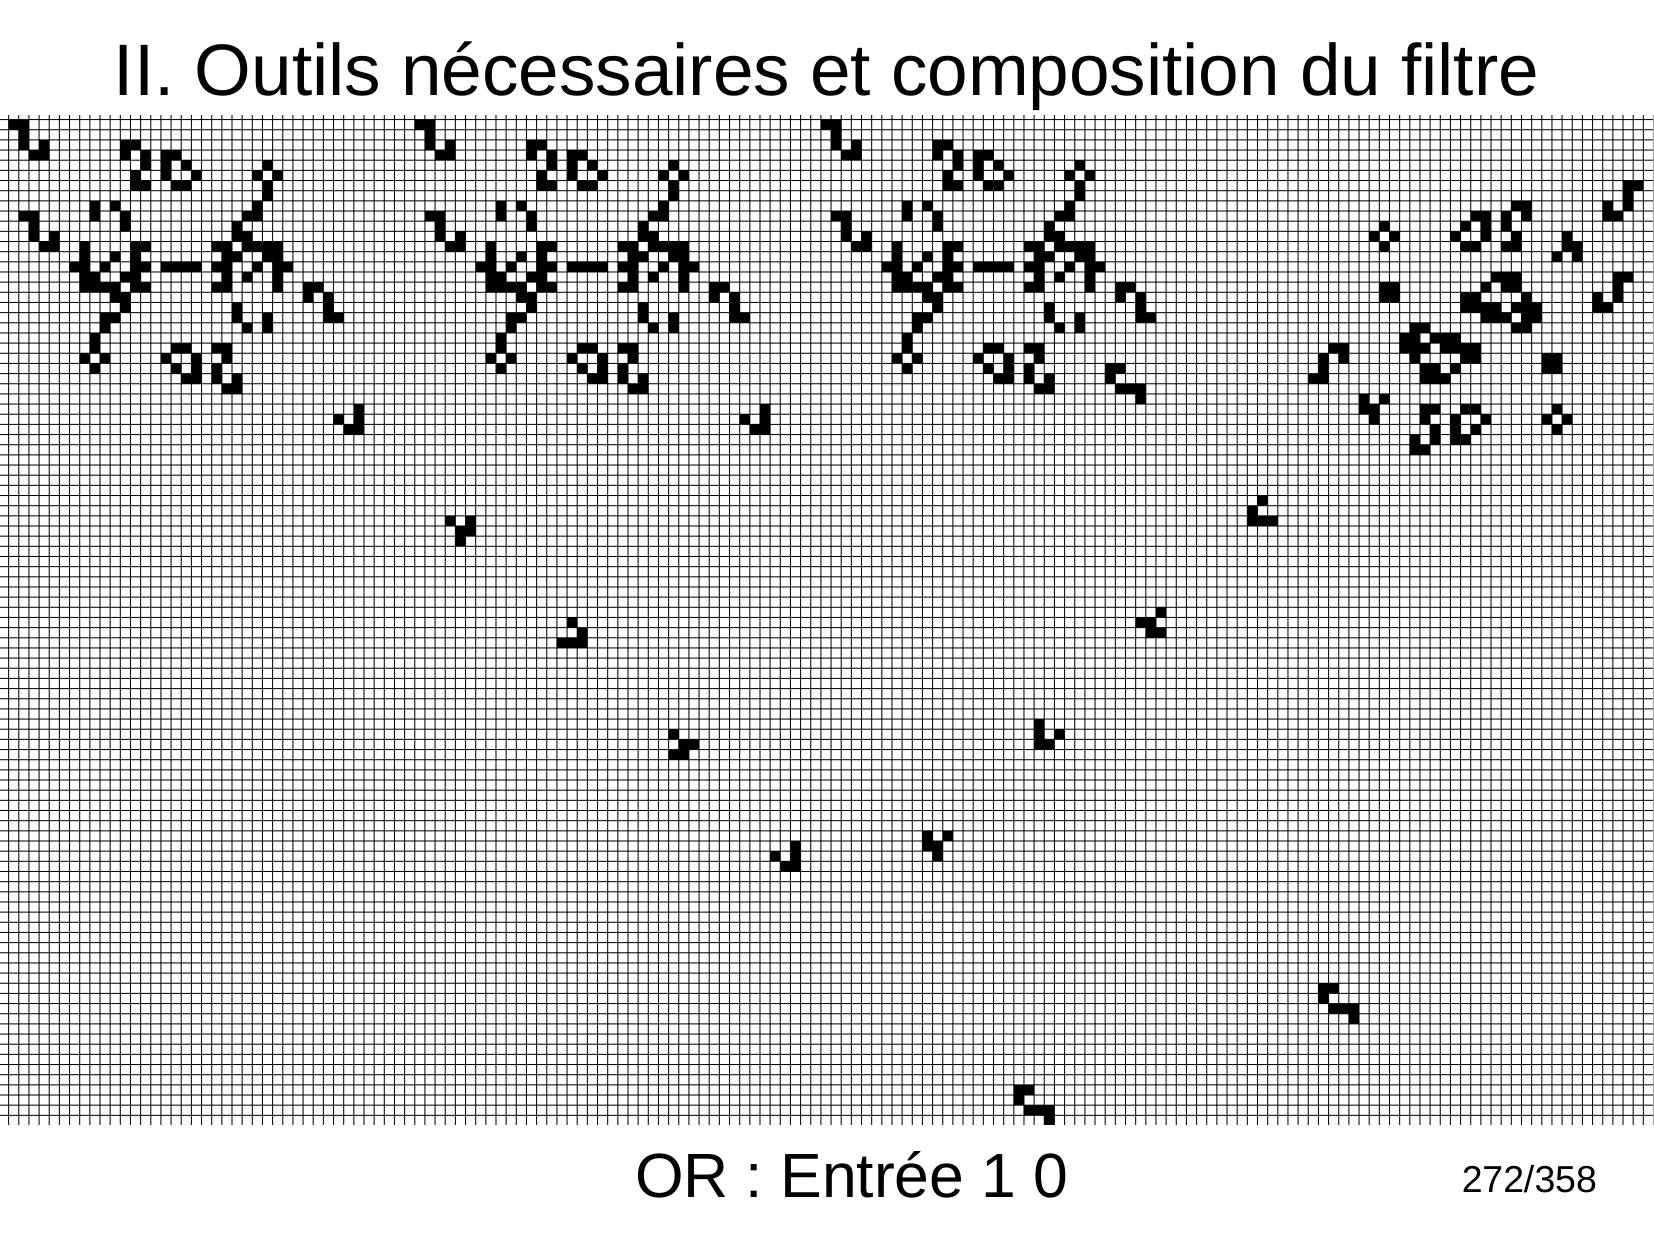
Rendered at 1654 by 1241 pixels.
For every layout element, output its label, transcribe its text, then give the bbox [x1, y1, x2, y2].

text_box <number>/358 [1447, 1151, 1654, 1209]
title II. Outils nécessaires et composition du filtre [82, 0, 1572, 174]
text_box OR : Entrée 1 0 [620, 1133, 1084, 1219]
picture [0, 115, 1654, 1125]
